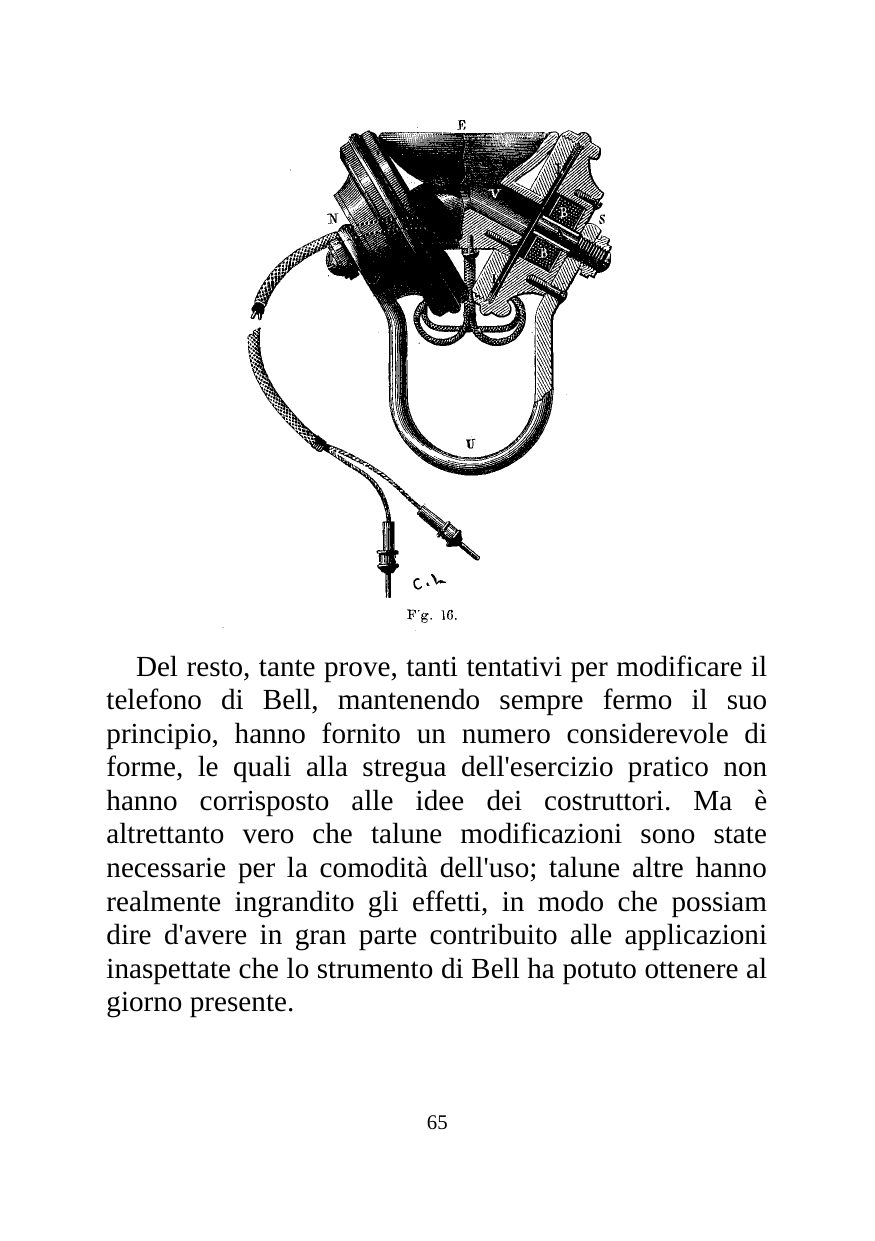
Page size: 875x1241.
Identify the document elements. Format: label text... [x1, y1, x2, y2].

picture [194, 106, 680, 632]
text Del resto, tante prove, tanti tentativi per modificare il telefono di Bell, mantenendo sempre fermo il suo principio, hanno fornito un numero considerevole di forme, le quali alla stregua dell'esercizio pratico non hanno corrisposto alle idee dei costruttori. Ma è altrettanto vero che talune modificazioni sono state necessarie per la comodità dell'uso; talune altre hanno realmente ingrandito gli effetti, in modo che possiam dire d'avere in gran parte contribuito alle applicazioni inaspettate che lo strumento di Bell ha potuto ottenere al giorno presente. [106, 649, 768, 1018]
